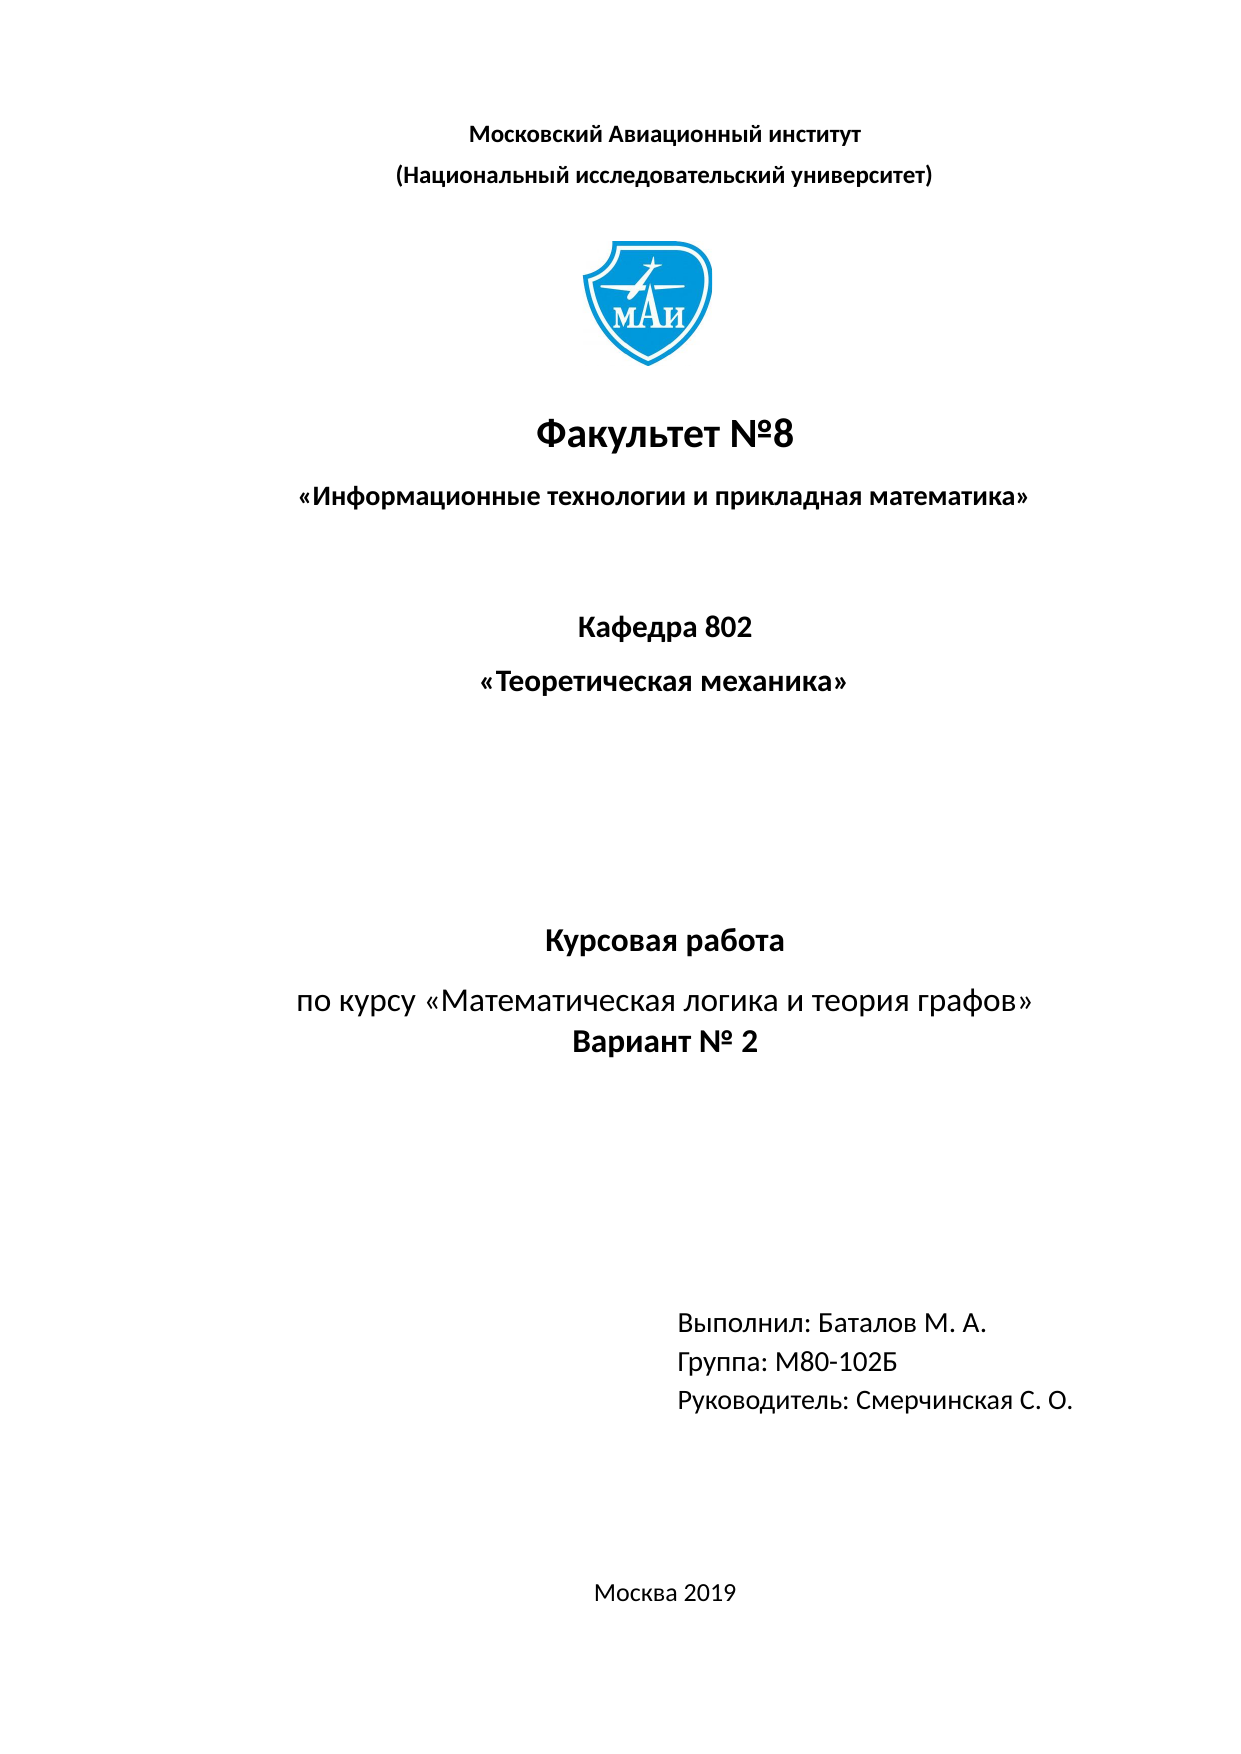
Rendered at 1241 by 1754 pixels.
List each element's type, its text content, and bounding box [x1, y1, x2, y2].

text Факультет №8 [177, 407, 1153, 458]
text Вариант № 2 [177, 1020, 1153, 1061]
text Выполнил: Баталов М. А. [677, 1304, 1152, 1339]
picture [683, 241, 713, 269]
text (Национальный исследовательский университет) [177, 159, 1151, 189]
picture [588, 246, 708, 360]
picture [651, 292, 713, 366]
text Группа: M80-102Б [677, 1343, 1152, 1379]
text «Теоретическая механика» [177, 661, 1151, 699]
text Курсовая работа [177, 919, 1153, 959]
text «Информационные технологии и прикладная математика» [177, 478, 1151, 513]
text по курсу «Математическая логика и теория графов» [177, 979, 1153, 1020]
picture [582, 241, 645, 366]
text Москва 2019 [177, 1576, 1153, 1607]
text Руководитель: Смерчинская С. О. [677, 1382, 1152, 1417]
text Московский Авиационный институт [177, 118, 1153, 149]
text Кафедра 802 [177, 607, 1153, 646]
